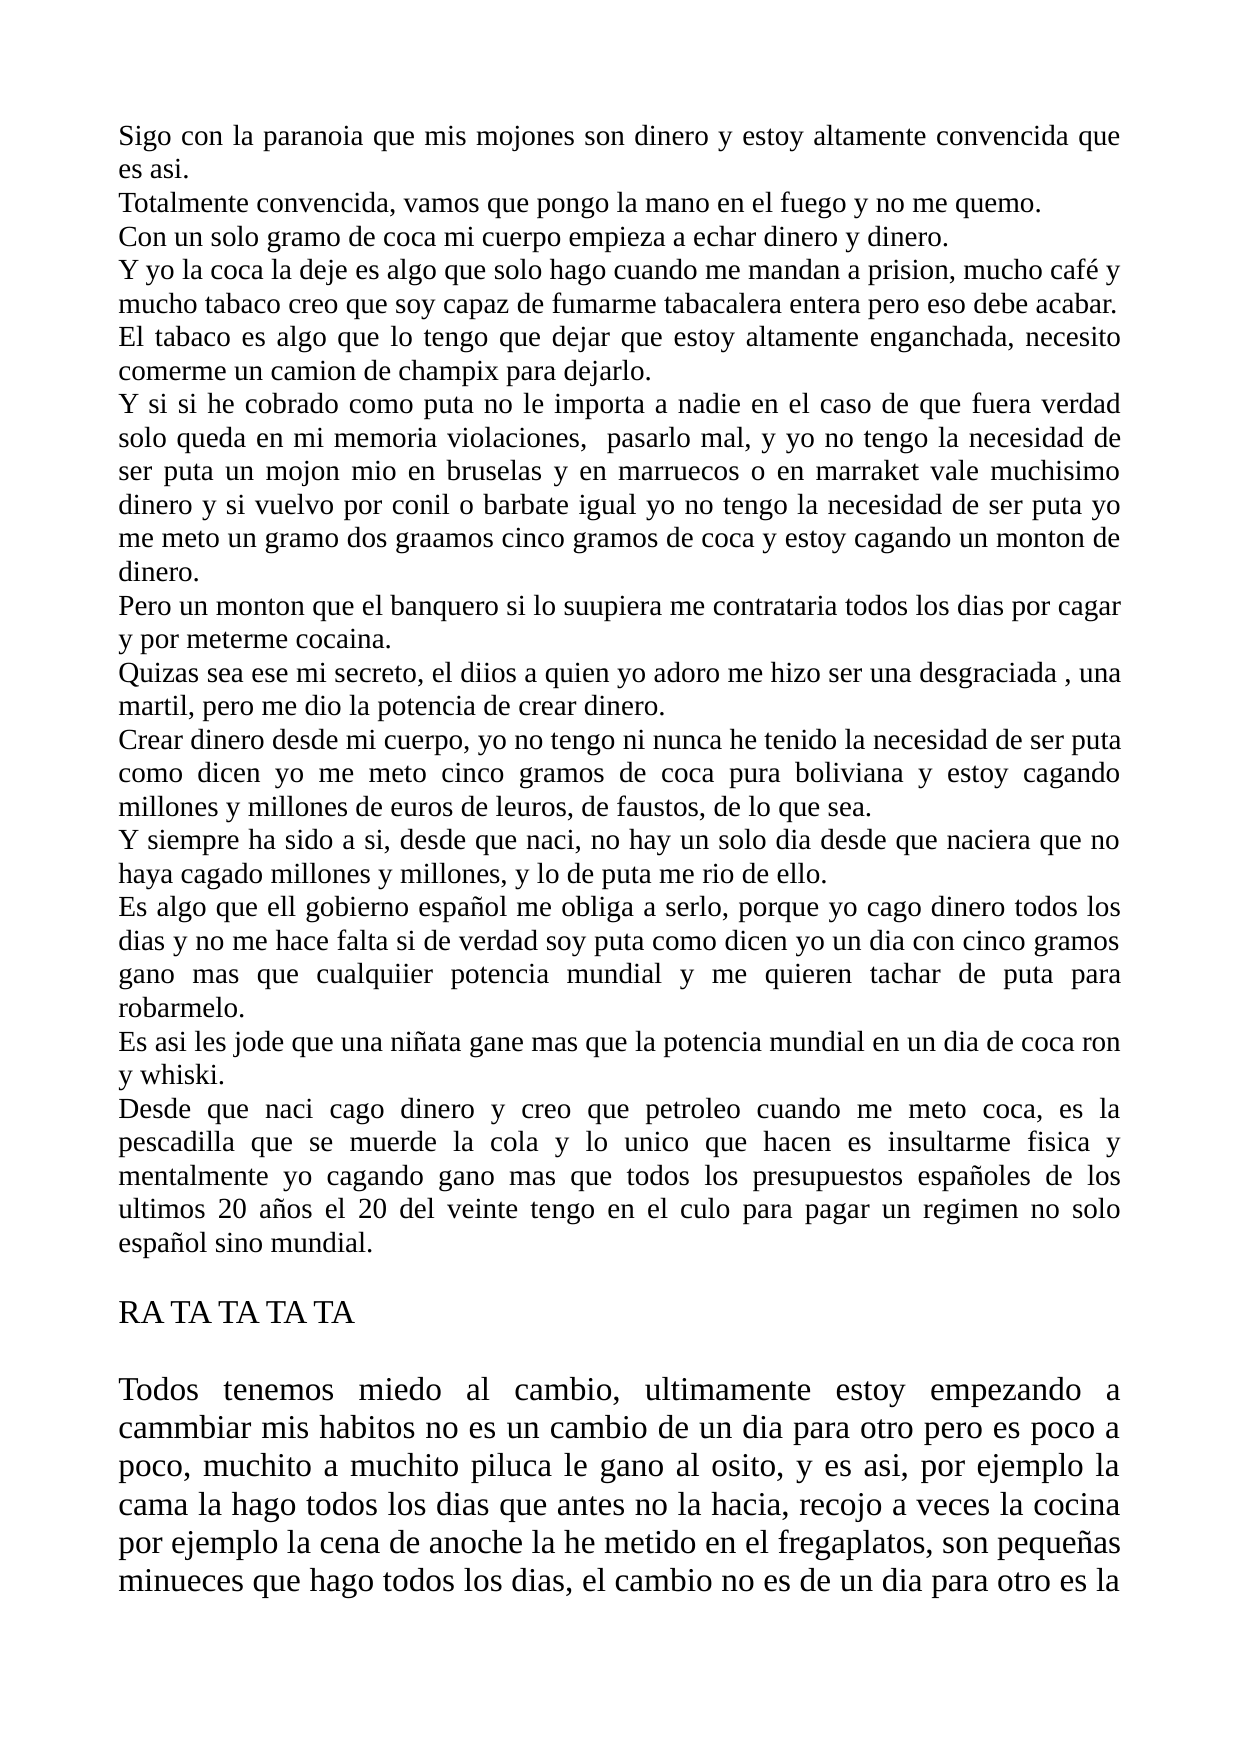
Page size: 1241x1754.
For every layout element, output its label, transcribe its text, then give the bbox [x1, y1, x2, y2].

text RA TA TA TA TA [118, 1292, 1122, 1330]
text Sigo con la paranoia que mis mojones son dinero y estoy altamente convencida que es asi. [118, 118, 1122, 185]
text Desde que naci cago dinero y creo que petroleo cuando me meto coca, es la pescadilla que se muerde la cola y lo unico que hacen es insultarme fisica y mentalmente yo cagando gano mas que todos los presupuestos españoles de los ultimos 20 años el 20 del veinte tengo en el culo para pagar un regimen no solo español sino mundial. [118, 1091, 1122, 1258]
text Y si si he cobrado como puta no le importa a nadie en el caso de que fuera verdad solo queda en mi memoria violaciones, pasarlo mal, y yo no tengo la necesidad de ser puta un mojon mio en bruselas y en marruecos o en marraket vale muchisimo dinero y si vuelvo por conil o barbate igual yo no tengo la necesidad de ser puta yo me meto un gramo dos graamos cinco gramos de coca y estoy cagando un monton de dinero. [118, 386, 1122, 588]
text Quizas sea ese mi secreto, el diios a quien yo adoro me hizo ser una desgraciada , una martil, pero me dio la potencia de crear dinero. [118, 655, 1122, 722]
text Con un solo gramo de coca mi cuerpo empieza a echar dinero y dinero. [118, 219, 1122, 252]
text Y siempre ha sido a si, desde que naci, no hay un solo dia desde que naciera que no haya cagado millones y millones, y lo de puta me rio de ello. [118, 822, 1122, 889]
text Y yo la coca la deje es algo que solo hago cuando me mandan a prision, mucho café y mucho tabaco creo que soy capaz de fumarme tabacalera entera pero eso debe acabar. [118, 252, 1122, 319]
text Es algo que ell gobierno español me obliga a serlo, porque yo cago dinero todos los dias y no me hace falta si de verdad soy puta como dicen yo un dia con cinco gramos gano mas que cualquiier potencia mundial y me quieren tachar de puta para robarmelo. [118, 889, 1122, 1024]
text El tabaco es algo que lo tengo que dejar que estoy altamente enganchada, necesito comerme un camion de champix para dejarlo. [118, 319, 1122, 386]
text Pero un monton que el banquero si lo suupiera me contrataria todos los dias por cagar y por meterme cocaina. [118, 588, 1122, 655]
text Crear dinero desde mi cuerpo, yo no tengo ni nunca he tenido la necesidad de ser puta como dicen yo me meto cinco gramos de coca pura boliviana y estoy cagando millones y millones de euros de leuros, de faustos, de lo que sea. [118, 722, 1122, 822]
text Todos tenemos miedo al cambio, ultimamente estoy empezando a cammbiar mis habitos no es un cambio de un dia para otro pero es poco a poco, muchito a muchito piluca le gano al osito, y es asi, por ejemplo la cama la hago todos los dias que antes no la hacia, recojo a veces la cocina por ejemplo la cena de anoche la he metido en el fregaplatos, son pequeñas minueces que hago todos los dias, el cambio no es de un dia para otro es la [118, 1369, 1122, 1599]
text Es asi les jode que una niñata gane mas que la potencia mundial en un dia de coca ron y whiski. [118, 1024, 1122, 1091]
text Totalmente convencida, vamos que pongo la mano en el fuego y no me quemo. [118, 185, 1122, 219]
